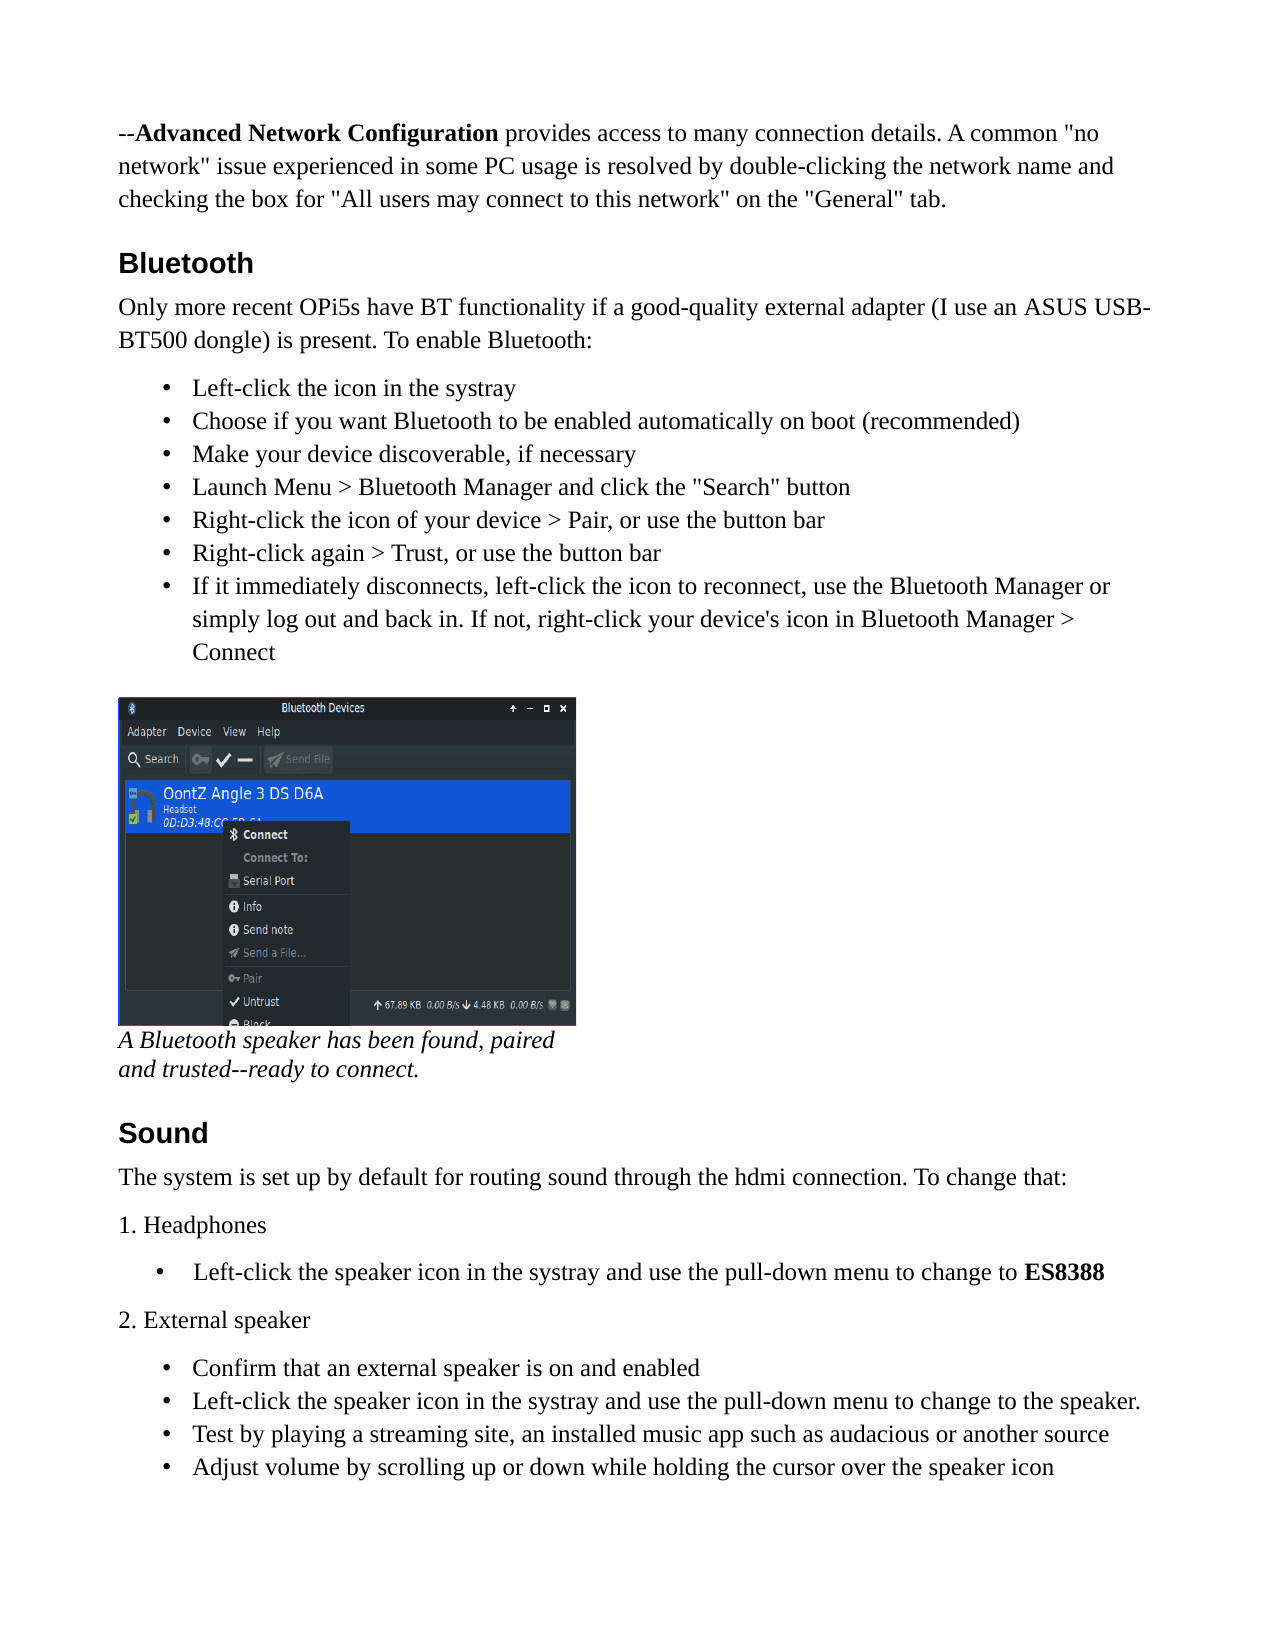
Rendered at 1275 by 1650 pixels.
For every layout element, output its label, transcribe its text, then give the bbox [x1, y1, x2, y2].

picture [118, 697, 577, 1026]
text The system is set up by default for routing sound through the hdmi connection. To change that: [118, 1162, 1157, 1191]
text 1. Headphones [118, 1210, 1157, 1239]
list Left-click the icon in the systray [162, 373, 1157, 402]
list Test by playing a streaming site, an installed music app such as audacious or another source [162, 1419, 1157, 1447]
list Choose if you want Bluetooth to be enabled automatically on boot (recommended) [162, 406, 1157, 435]
list Launch Menu > Bluetooth Manager and click the "Search" button [162, 472, 1157, 501]
list If it immediately disconnects, left-click the icon to reconnect, use the Bluetooth Manager or simply log out and back in. If not, right-click your device's icon in Bluetooth Manager > Connect [162, 571, 1157, 666]
text Only more recent OPi5s have BT functionality if a good-quality external adapter (I use an ASUS USB-BT500 dongle) is present. To enable Bluetooth: [118, 292, 1157, 354]
subtitle Bluetooth [118, 246, 1157, 280]
text 2. External speaker [118, 1305, 1157, 1334]
text --Advanced Network Configuration provides access to many connection details. A common "no network" issue experienced in some PC usage is resolved by double-clicking the network name and checking the box for "All users may connect to this network" on the "General" tab. [118, 118, 1157, 213]
list Right-click the icon of your device > Pair, or use the button bar [162, 505, 1157, 534]
list Adjust volume by scrolling up or down while holding the cursor over the speaker icon [162, 1452, 1157, 1481]
list Confirm that an external speaker is on and enabled [162, 1353, 1157, 1381]
list Left-click the speaker icon in the systray and use the pull-down menu to change to the speaker. [162, 1386, 1157, 1414]
list Make your device discoverable, if necessary [162, 439, 1157, 468]
text A Bluetooth speaker has been found, paired and trusted--ready to connect. [118, 1026, 576, 1083]
list Right-click again > Trust, or use the button bar [162, 538, 1157, 567]
list Left-click the speaker icon in the systray and use the pull-down menu to change to ES8388 [156, 1257, 1157, 1286]
subtitle Sound [118, 1116, 1157, 1150]
